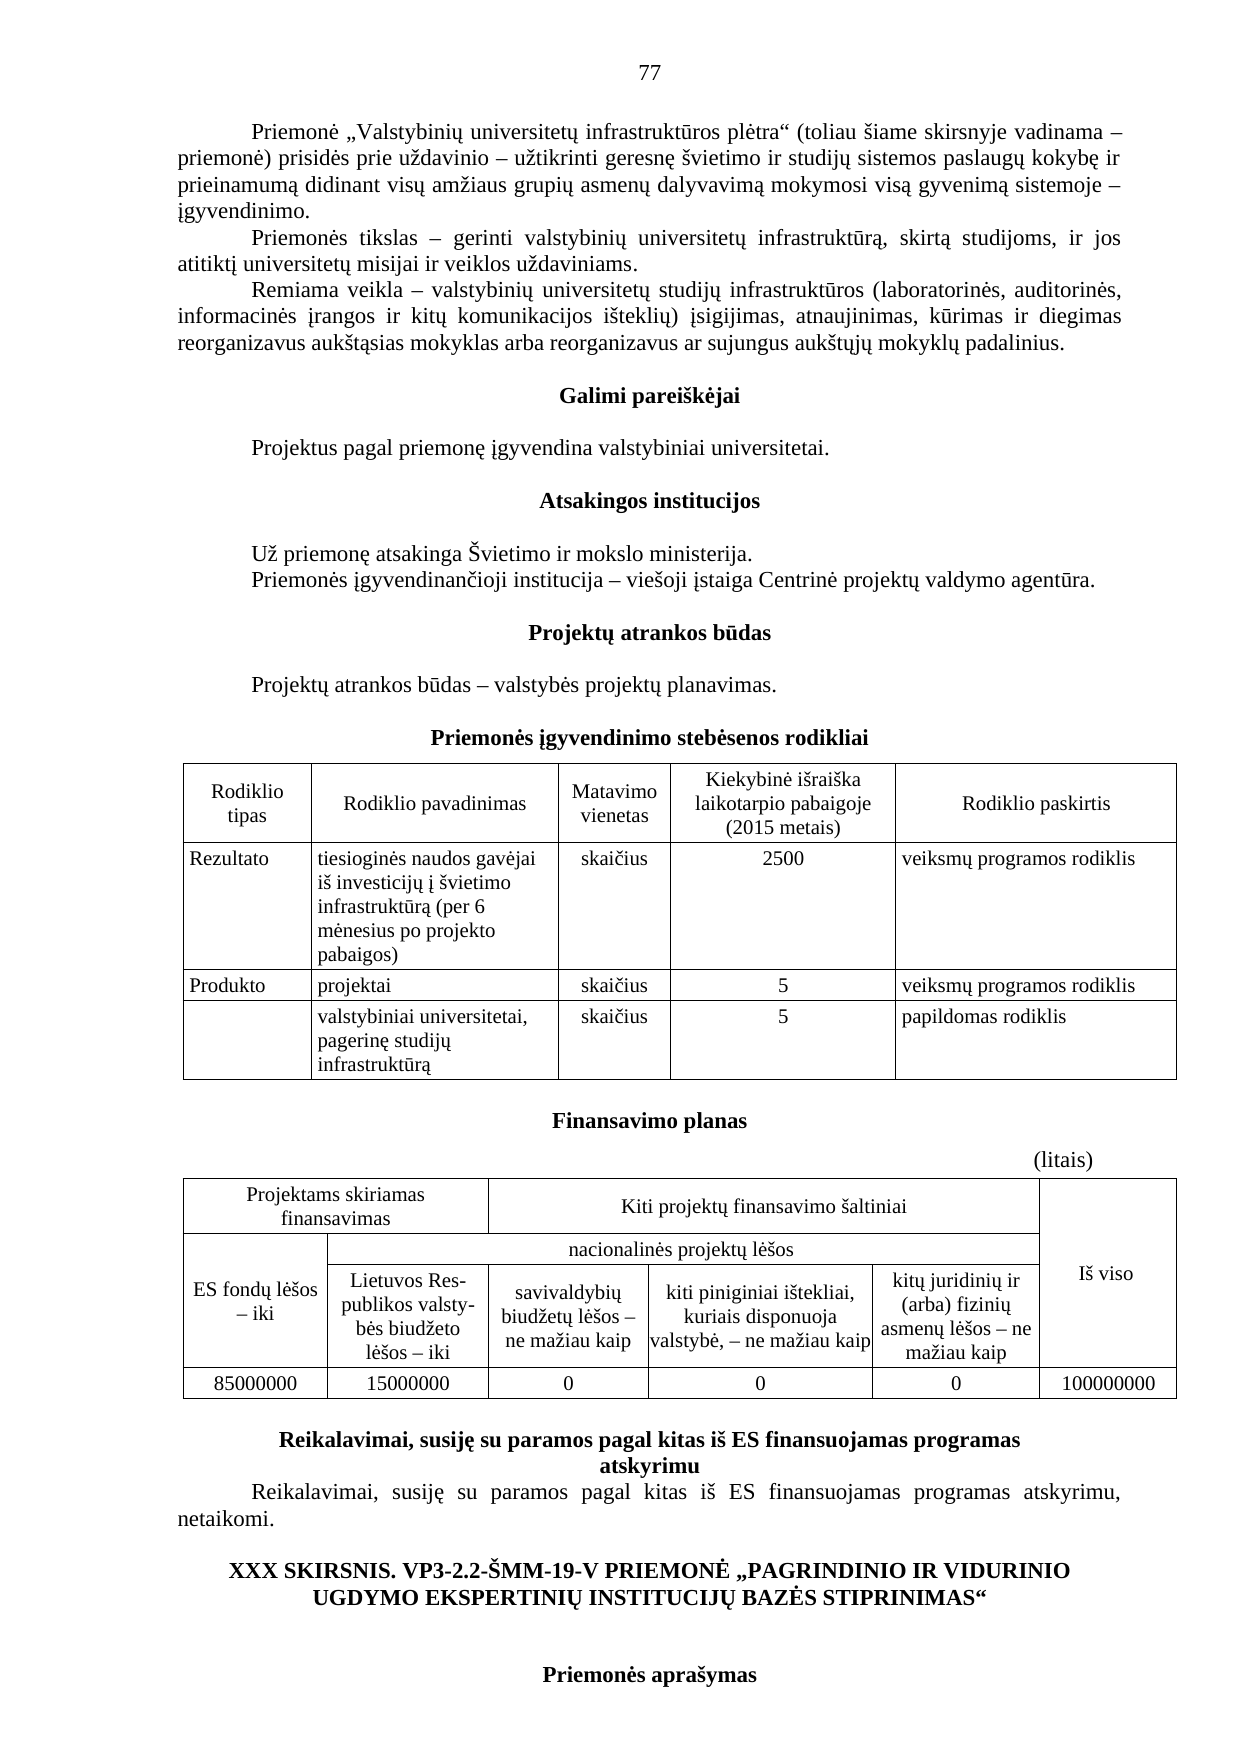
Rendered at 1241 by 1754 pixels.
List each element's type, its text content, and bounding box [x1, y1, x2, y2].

table_cell valstybiniai universitetai, pagerinę studijų infrastruktūrą [312, 1001, 558, 1079]
table_cell kiti piniginiai ištekliai, kuriais disponuoja valstybė, – ne mažiau kaip [649, 1265, 872, 1367]
table_cell papildomas rodiklis [896, 1001, 1176, 1079]
table_cell [184, 1001, 311, 1079]
text Projektų atrankos būdas – valstybės projektų planavimas. [177, 672, 1122, 698]
table_header Projektams skiriamas finansavimas [184, 1179, 488, 1233]
text Atsakingos institucijos [177, 487, 1122, 513]
text (litais) [177, 1146, 1093, 1172]
table_cell 5 [671, 970, 895, 1000]
table_cell 0 [489, 1368, 648, 1398]
table_cell tiesioginės naudos gavėjai iš investicijų į švietimo infrastruktūrą (per 6 mėnesius po projekto pabaigos) [312, 843, 558, 969]
table_cell 2500 [671, 843, 895, 969]
text Priemonė „Valstybinių universitetų infrastruktūros plėtra“ (toliau šiame skirsnyje vadinama – priemonė) prisidės prie uždavinio – užtikrinti geresnę švietimo ir studijų sistemos paslaugų kokybę ir prieinamumą didinant visų amžiaus grupių asmenų dalyvavimą mokymosi visą gyvenimą sistemoje – įgyvendinimo. [177, 118, 1122, 223]
text Priemonės aprašymas [177, 1661, 1122, 1688]
table_header Kiekybinė išraiška laikotarpio pabaigoje (2015 metais) [671, 764, 895, 842]
table_cell 15000000 [328, 1368, 488, 1398]
text Galimi pareiškėjai [177, 382, 1122, 408]
table_header Matavimo vienetas [559, 764, 670, 842]
text Už priemonę atsakinga Švietimo ir mokslo ministerija. [177, 540, 1122, 566]
table_cell skaičius [559, 843, 670, 969]
text Priemonės tikslas – gerinti valstybinių universitetų infrastruktūrą, skirtą studijoms, ir jos atitiktį universitetų misijai ir veiklos uždaviniams. [177, 223, 1122, 276]
table_cell veiksmų programos rodiklis [896, 843, 1176, 969]
text Finansavimo planas [177, 1107, 1122, 1133]
table_header Rodiklio paskirtis [896, 764, 1176, 842]
table_cell 0 [649, 1368, 872, 1398]
table_header Iš viso [1040, 1179, 1176, 1367]
text Reikalavimai, susiję su paramos pagal kitas iš ES finansuojamas programas atskyrimu, netaikomi. [177, 1478, 1122, 1531]
text Projektus pagal priemonę įgyvendina valstybiniai universitetai. [177, 434, 1122, 461]
table_cell Lietuvos Res­publikos valsty­bės biudžeto lėšos – iki [328, 1265, 488, 1367]
text Reikalavimai, susiję su paramos pagal kitas iš ES finansuojamas programas atskyrimu [177, 1426, 1122, 1478]
table_cell 100000000 [1040, 1368, 1176, 1398]
table_cell 0 [873, 1368, 1039, 1398]
text Remiama veikla – valstybinių universitetų studijų infrastruktūros (laboratorinės, auditorinės, informacinės įrangos ir kitų komunikacijos išteklių) įsigijimas, atnaujinimas, kūrimas ir diegimas reorganizavus aukštąsias mokyklas arba reorganizavus ar sujungus aukštųjų mokyklų padalinius. [177, 276, 1122, 355]
table_header Kiti projektų finansavimo šaltiniai [489, 1179, 1039, 1233]
table_cell Rezultato [184, 843, 311, 969]
text Projektų atrankos būdas [177, 619, 1122, 645]
table_cell savivaldybių biudžetų lėšos – ne mažiau kaip [489, 1265, 648, 1367]
table_header Rodiklio pavadinimas [312, 764, 558, 842]
table_cell projektai [312, 970, 558, 1000]
text Priemonės įgyvendinančioji institucija – viešoji įstaiga Centrinė projektų valdymo agentūra. [177, 566, 1122, 592]
text Priemonės įgyvendinimo stebėsenos rodikliai [177, 724, 1122, 751]
table_cell ES fondų lėšos – iki [184, 1234, 327, 1367]
table_header Rodiklio tipas [184, 764, 311, 842]
table_cell 5 [671, 1001, 895, 1079]
table_cell kitų juridinių ir (arba) fizinių asmenų lėšos – ne mažiau kaip [873, 1265, 1039, 1367]
table_cell nacionalinės projektų lėšos [328, 1234, 1039, 1264]
table_cell Produkto [184, 970, 311, 1000]
table_cell skaičius [559, 970, 670, 1000]
table_cell 85000000 [184, 1368, 327, 1398]
table_cell skaičius [559, 1001, 670, 1079]
text XXX SKirsnis. VP3-2.2-ŠMM-19-V PRIEMONĖ „PAGRINDINIO IR VIDURINIO UGDYMO EKSPERTINIŲ INSTITUCIJŲ BAZĖS STIPRINIMAS“ [177, 1557, 1122, 1610]
table_cell veiksmų programos rodiklis [896, 970, 1176, 1000]
